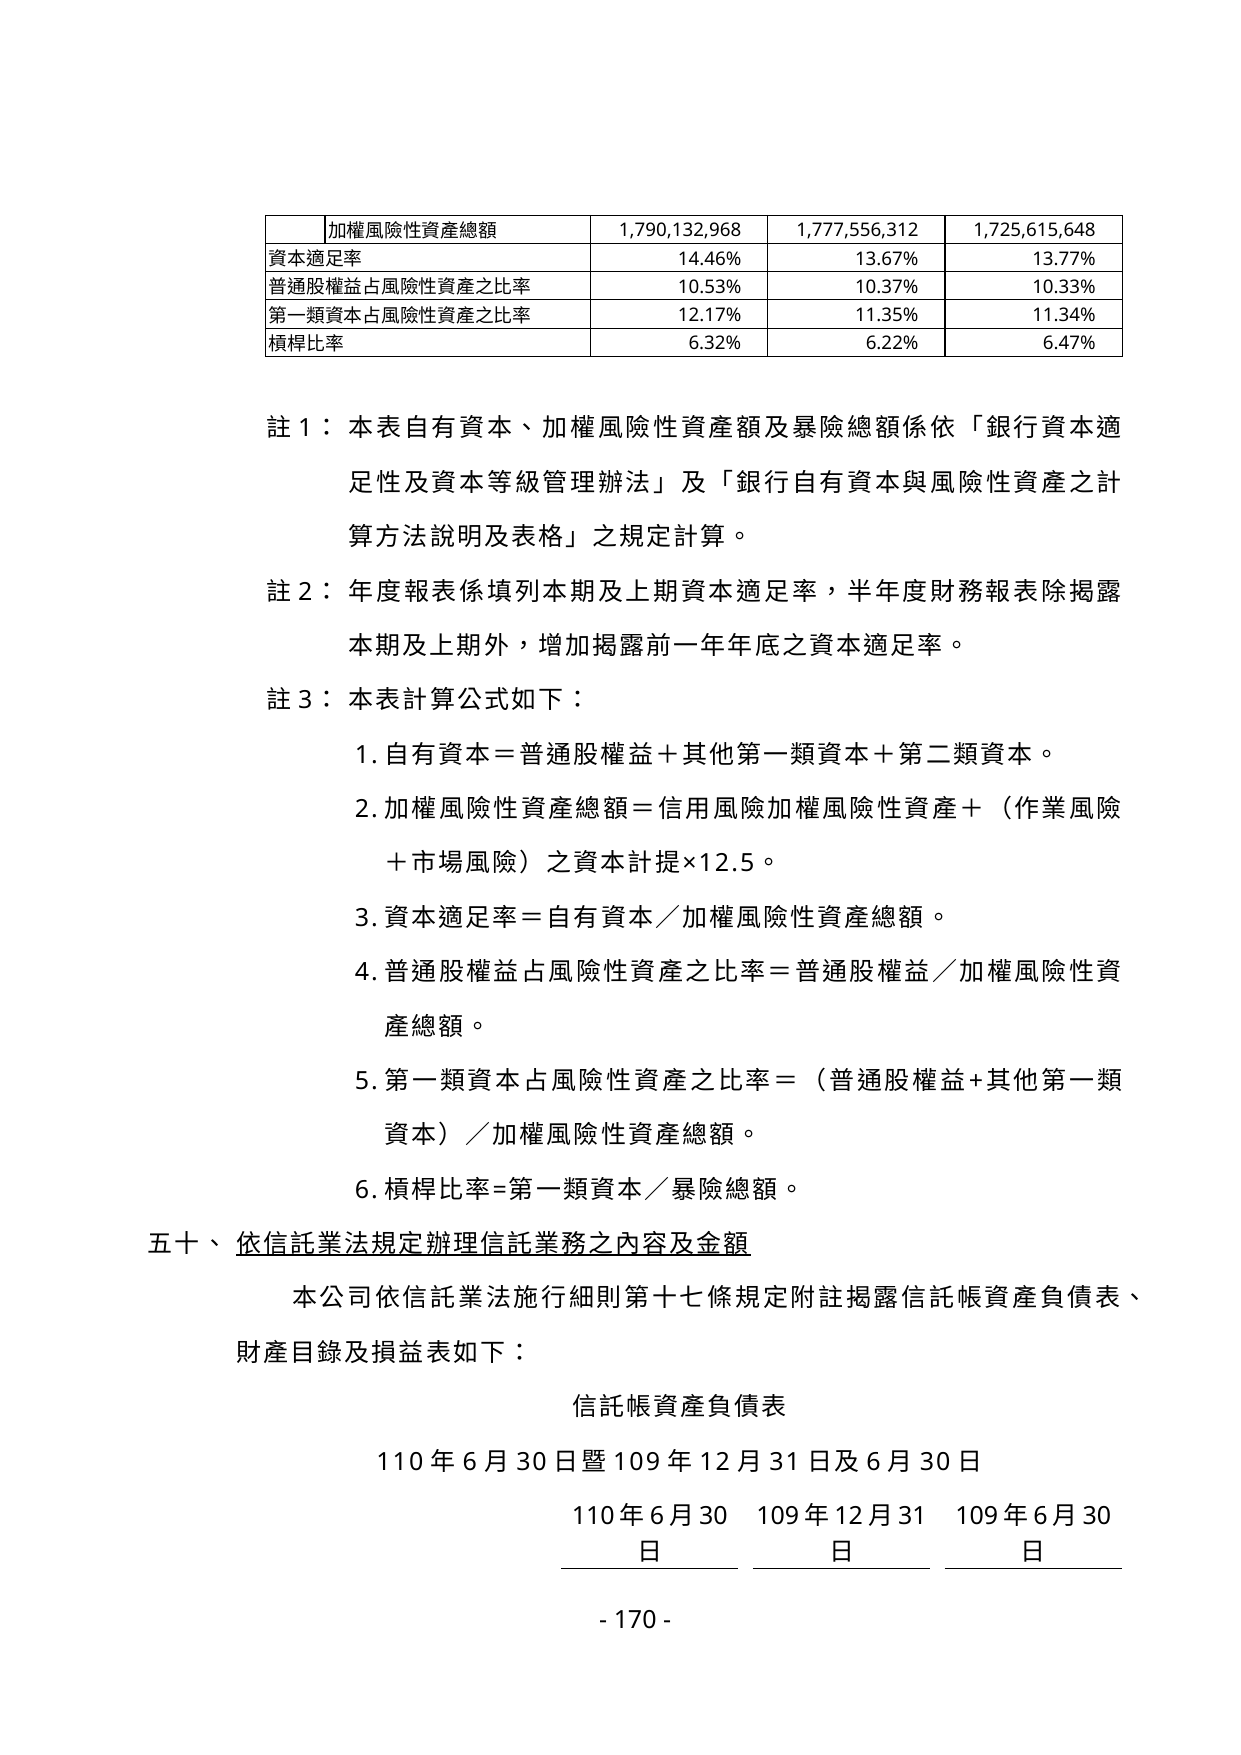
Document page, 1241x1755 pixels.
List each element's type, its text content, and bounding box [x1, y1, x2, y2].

table_cell 6.47% [946, 329, 1122, 356]
text 註3： 本表計算公式如下： [266, 680, 1122, 716]
text 5. 第一類資本占風險性資產之比率＝（普通股權益+其他第一類資本）／加權風險性資產總額。 [354, 1060, 1122, 1151]
table_cell 11.34% [946, 300, 1122, 328]
text 註2： 年度報表係填列本期及上期資本適足率，半年度財務報表除揭露本期及上期外，增加揭露前一年年底之資本適足率。 [266, 571, 1122, 662]
table_cell 10.37% [768, 272, 944, 299]
table_cell 1,725,615,648 [946, 216, 1122, 243]
table_cell 1,777,556,312 [768, 216, 944, 243]
table_cell 槓桿比率 [266, 329, 590, 356]
text 五十、 依信託業法規定辦理信託業務之內容及金額 [148, 1223, 1122, 1260]
text 1. 自有資本＝普通股權益＋其他第一類資本＋第二類資本。 [354, 734, 1122, 770]
text 6. 槓桿比率=第一類資本／暴險總額。 [354, 1169, 1122, 1205]
text 3. 資本適足率＝自有資本／加權風險性資產總額。 [354, 897, 1122, 933]
table_cell 普通股權益占風險性資產之比率 [266, 272, 590, 299]
table_cell 第一類資本占風險性資產之比率 [266, 300, 590, 328]
table_header [738, 1495, 753, 1568]
table_cell 10.53% [591, 272, 767, 299]
table_cell 10.33% [946, 272, 1122, 299]
table_cell [266, 216, 324, 243]
text 2. 加權風險性資產總額＝信用風險加權風險性資產＋（作業風險＋市場風險）之資本計提×12.5。 [354, 788, 1122, 879]
table_cell 13.67% [768, 244, 944, 271]
text 110年6月30日暨109年12月31日及6月30日 [236, 1441, 1122, 1477]
table_cell 12.17% [591, 300, 767, 328]
table_cell 資本適足率 [266, 244, 590, 271]
table_header [546, 1495, 561, 1568]
table_header 109年12月31日 [753, 1495, 930, 1568]
text 4. 普通股權益占風險性資產之比率＝普通股權益／加權風險性資產總額。 [354, 952, 1122, 1042]
table_header 110年6月30日 [561, 1495, 738, 1568]
table_cell 1,790,132,968 [591, 216, 767, 243]
text 註1： 本表自有資本、加權風險性資產額及暴險總額係依「銀行資本適足性及資本等級管理辦法」及「銀行自有資本與風險性資產之計算方法說明及表格」之規定計算。 [266, 408, 1122, 553]
table_cell 14.46% [591, 244, 767, 271]
text 信託帳資產負債表 [236, 1387, 1122, 1423]
table_cell 13.77% [946, 244, 1122, 271]
table_header 109年6月30日 [945, 1495, 1122, 1568]
table_cell 6.22% [768, 329, 944, 356]
table_header [236, 1495, 546, 1568]
table_header [930, 1495, 944, 1568]
text 本公司依信託業法施行細則第十七條規定附註揭露信託帳資產負債表、財產目錄及損益表如下： [236, 1278, 1122, 1368]
table_cell 6.32% [591, 329, 767, 356]
table_cell 加權風險性資產總額 [326, 216, 590, 243]
table_cell 11.35% [768, 300, 944, 328]
